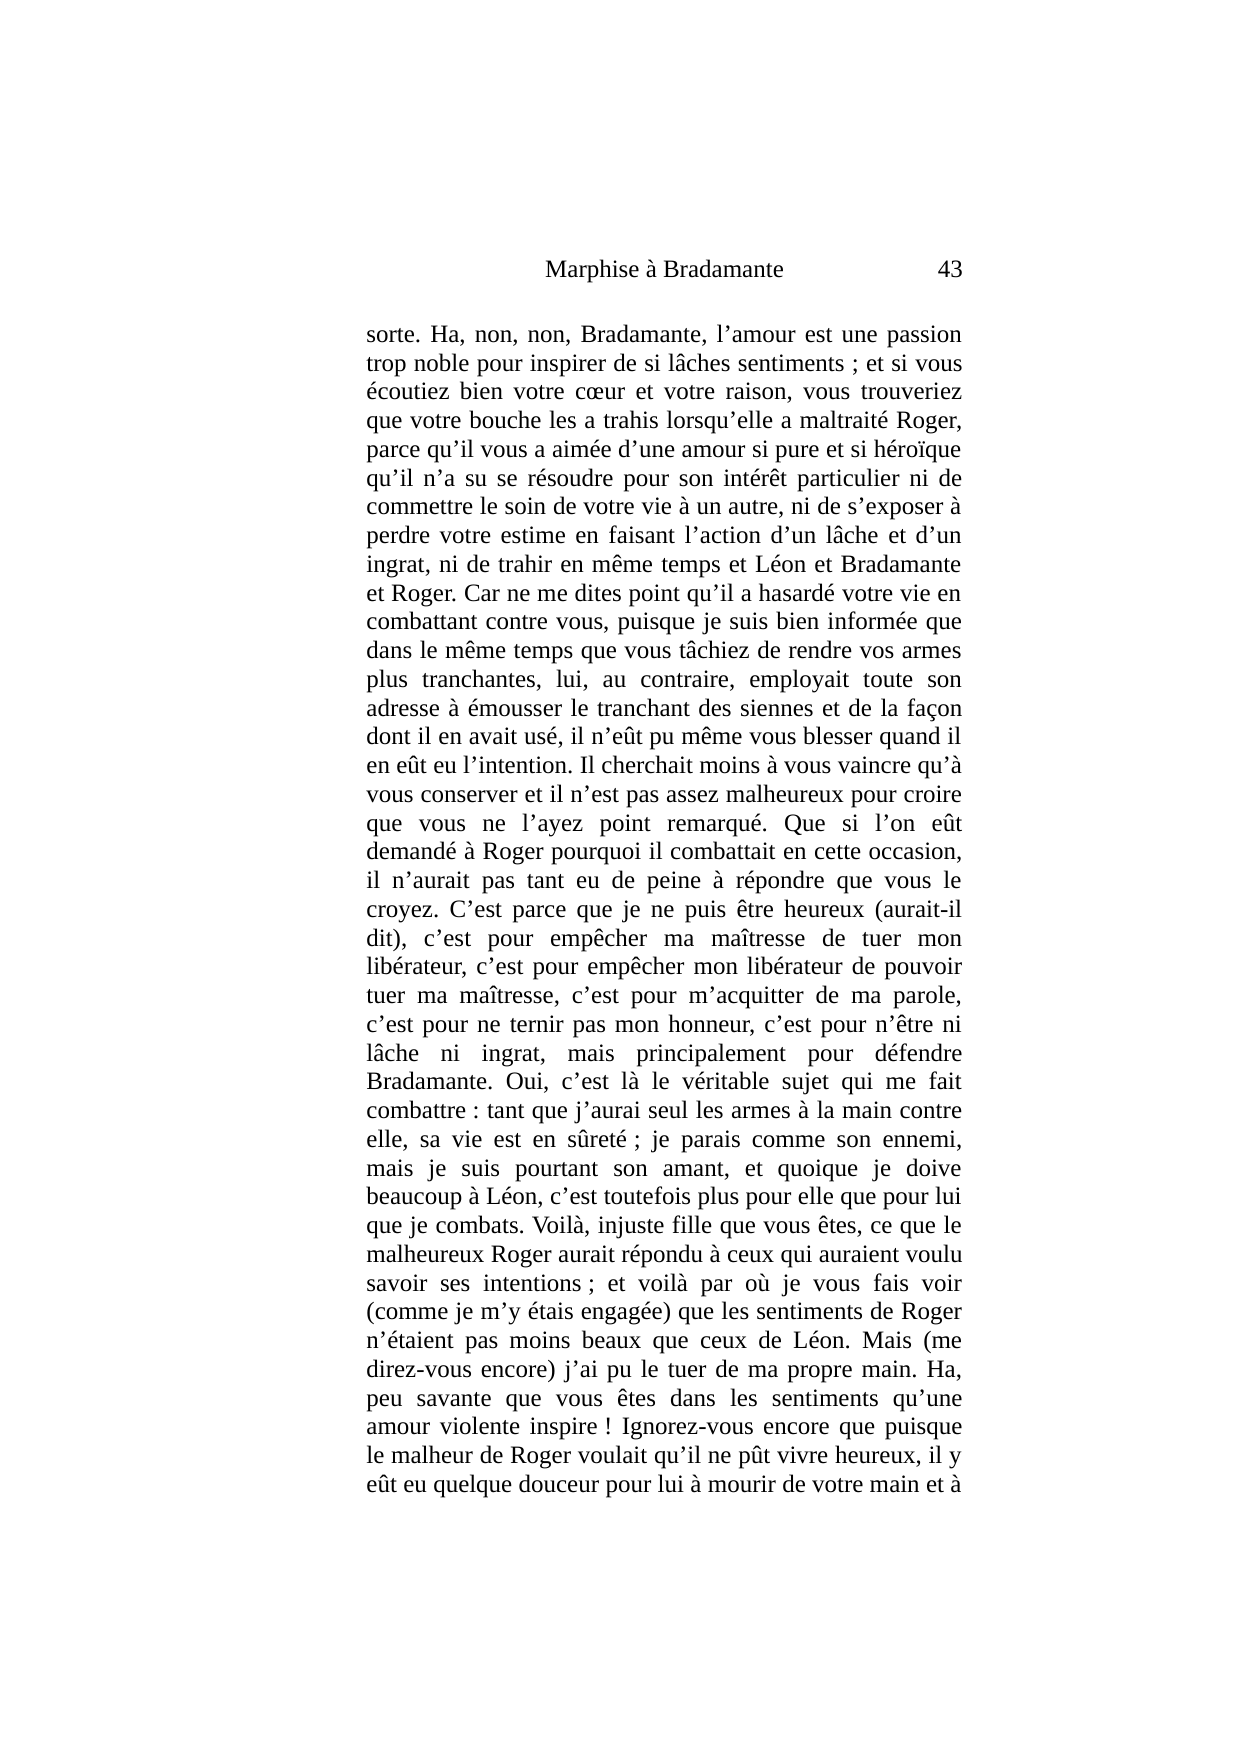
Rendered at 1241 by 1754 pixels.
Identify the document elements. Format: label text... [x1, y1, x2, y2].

text sorte. Ha, non, non, Bradamante, l’amour est une passion trop noble pour inspirer de si lâches sentiments ; et si vous écoutiez bien votre cœur et votre raison, vous trouveriez que votre bouche les a trahis lorsqu’elle a maltraité Roger, parce qu’il vous a aimée d’une amour si pure et si héroïque qu’il n’a su se résoudre pour son intérêt particulier ni de commettre le soin de votre vie à un autre, ni de s’exposer à perdre votre estime en faisant l’action d’un lâche et d’un ingrat, ni de trahir en même temps et Léon et Bradamante et Roger. Car ne me dites point qu’il a hasardé votre vie en combattant contre vous, puisque je suis bien informée que dans le même temps que vous tâchiez de rendre vos armes plus tranchantes, lui, au contraire, employait toute son adresse à émousser le tranchant des siennes et de la façon dont il en avait usé, il n’eût pu même vous blesser quand il en eût eu l’intention. Il cherchait moins à vous vaincre qu’à vous conserver et il n’est pas assez malheureux pour croire que vous ne l’ayez point remarqué. Que si l’on eût demandé à Roger pourquoi il combattait en cette occasion, il n’aurait pas tant eu de peine à répondre que vous le croyez. C’est parce que je ne puis être heureux (aurait-il dit), c’est pour empêcher ma maîtresse de tuer mon libérateur, c’est pour empêcher mon libérateur de pouvoir tuer ma maîtresse, c’est pour m’acquitter de ma parole, c’est pour ne ternir pas mon honneur, c’est pour n’être ni lâche ni ingrat, mais principalement pour défendre Bradamante. Oui, c’est là le véritable sujet qui me fait combattre : tant que j’aurai seul les armes à la main contre elle, sa vie est en sûreté ; je parais comme son ennemi, mais je suis pourtant son amant, et quoique je doive beaucoup à Léon, c’est toutefois plus pour elle que pour lui que je combats. Voilà, injuste fille que vous êtes, ce que le malheureux Roger aurait répondu à ceux qui auraient voulu savoir ses intentions ; et voilà par où je vous fais voir (comme je m’y étais engagée) que les sentiments de Roger n’étaient pas moins beaux que ceux de Léon. Mais (me direz-vous encore) j’ai pu le tuer de ma propre main. Ha, peu savante que vous êtes dans les sentiments qu’une amour violente inspire ! Ignorez-vous encore que puisque le malheur de Roger voulait qu’il ne pût vivre heureux, il y eût eu quelque douceur pour lui à mourir de votre main et à [366, 319, 963, 1498]
